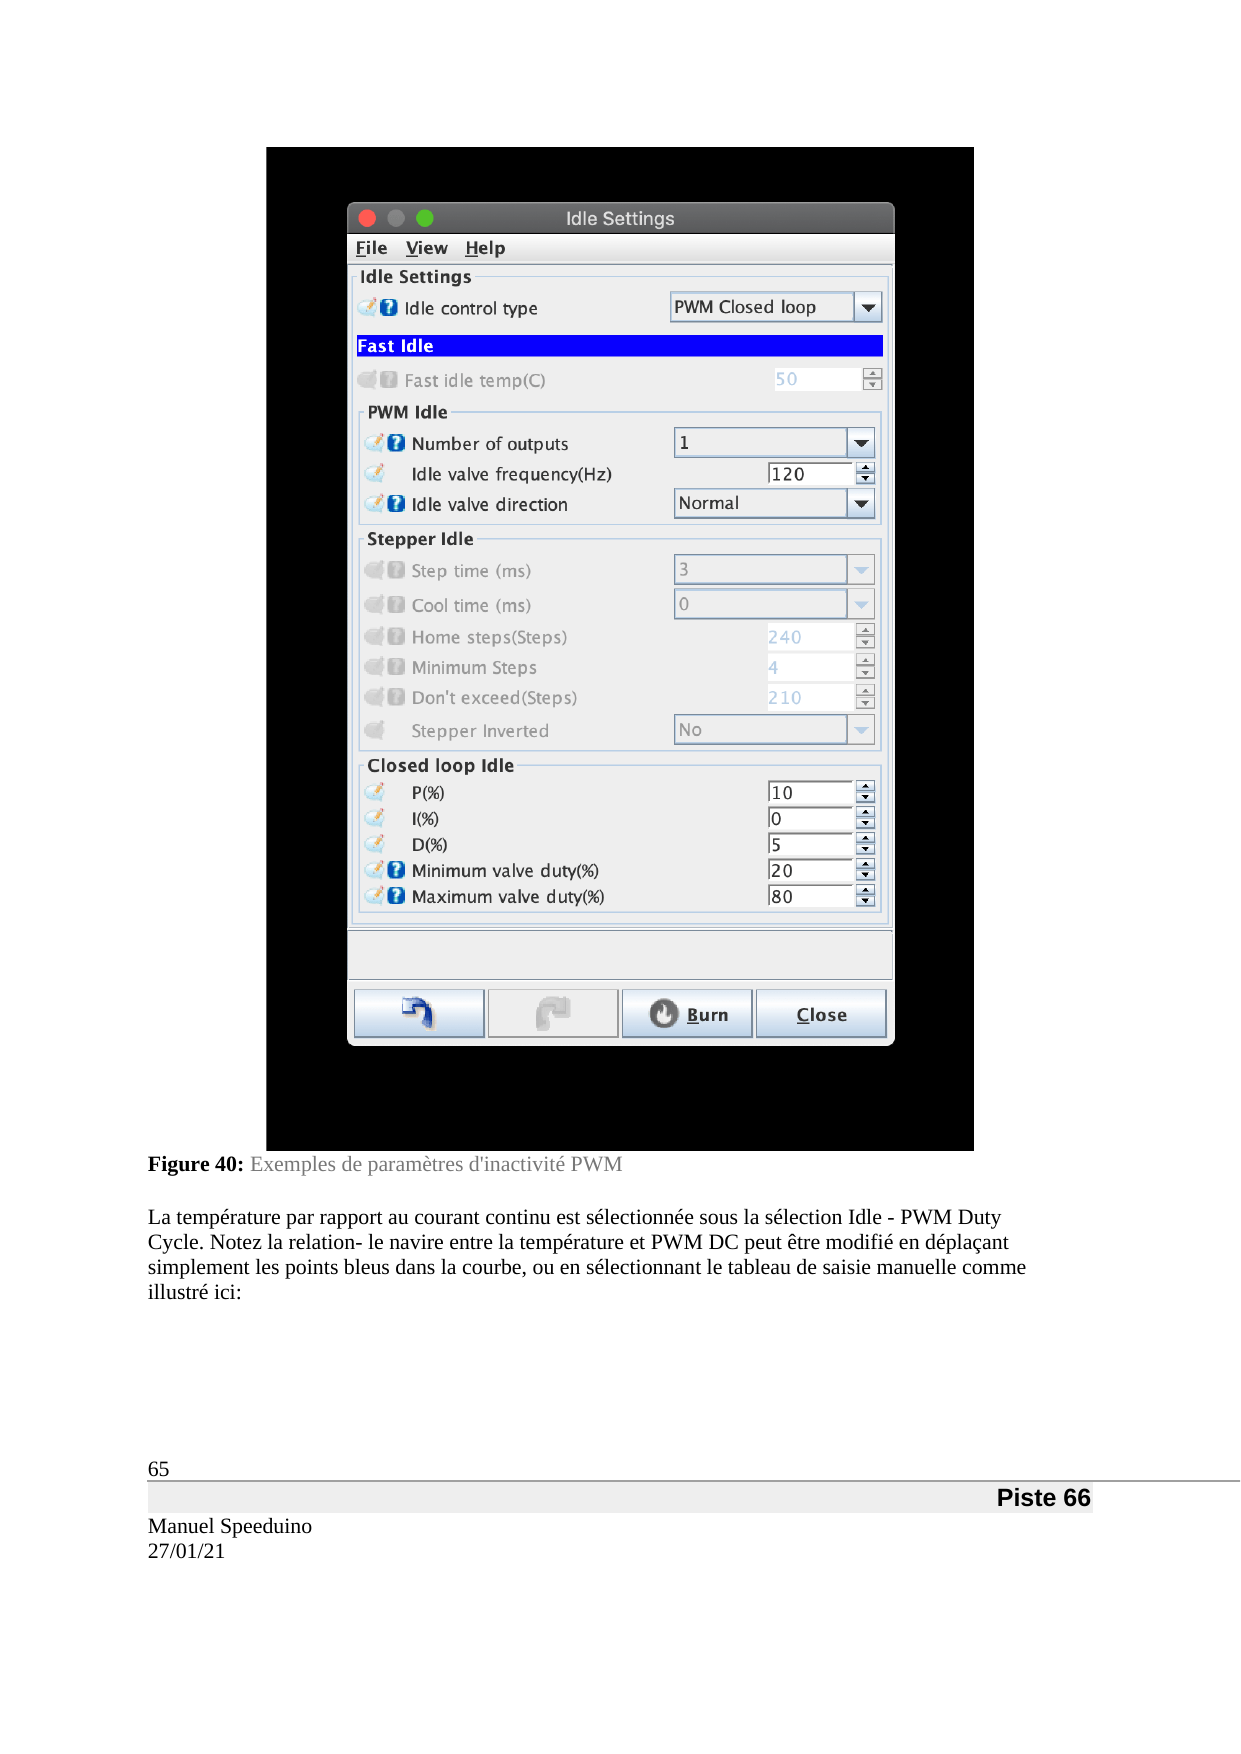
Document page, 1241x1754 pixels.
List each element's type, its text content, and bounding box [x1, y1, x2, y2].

text La température par rapport au courant continu est sélectionnée sous la sélection Idle - PWM Duty Cycle. Notez la relation- le navire entre la température et PWM DC peut être modifié en déplaçant simplement les points bleus dans la courbe, ou en sélectionnant le tableau de saisie manuelle comme illustré ici: [148, 1204, 1093, 1304]
text Figure 40: Exemples de paramètres d'inactivité PWM [148, 1151, 1093, 1176]
text 65 [148, 1456, 1093, 1480]
text 27/01/21 [148, 1538, 1093, 1564]
text Manuel Speeduino [148, 1513, 1093, 1538]
table_header Piste 66 [148, 1482, 1093, 1513]
